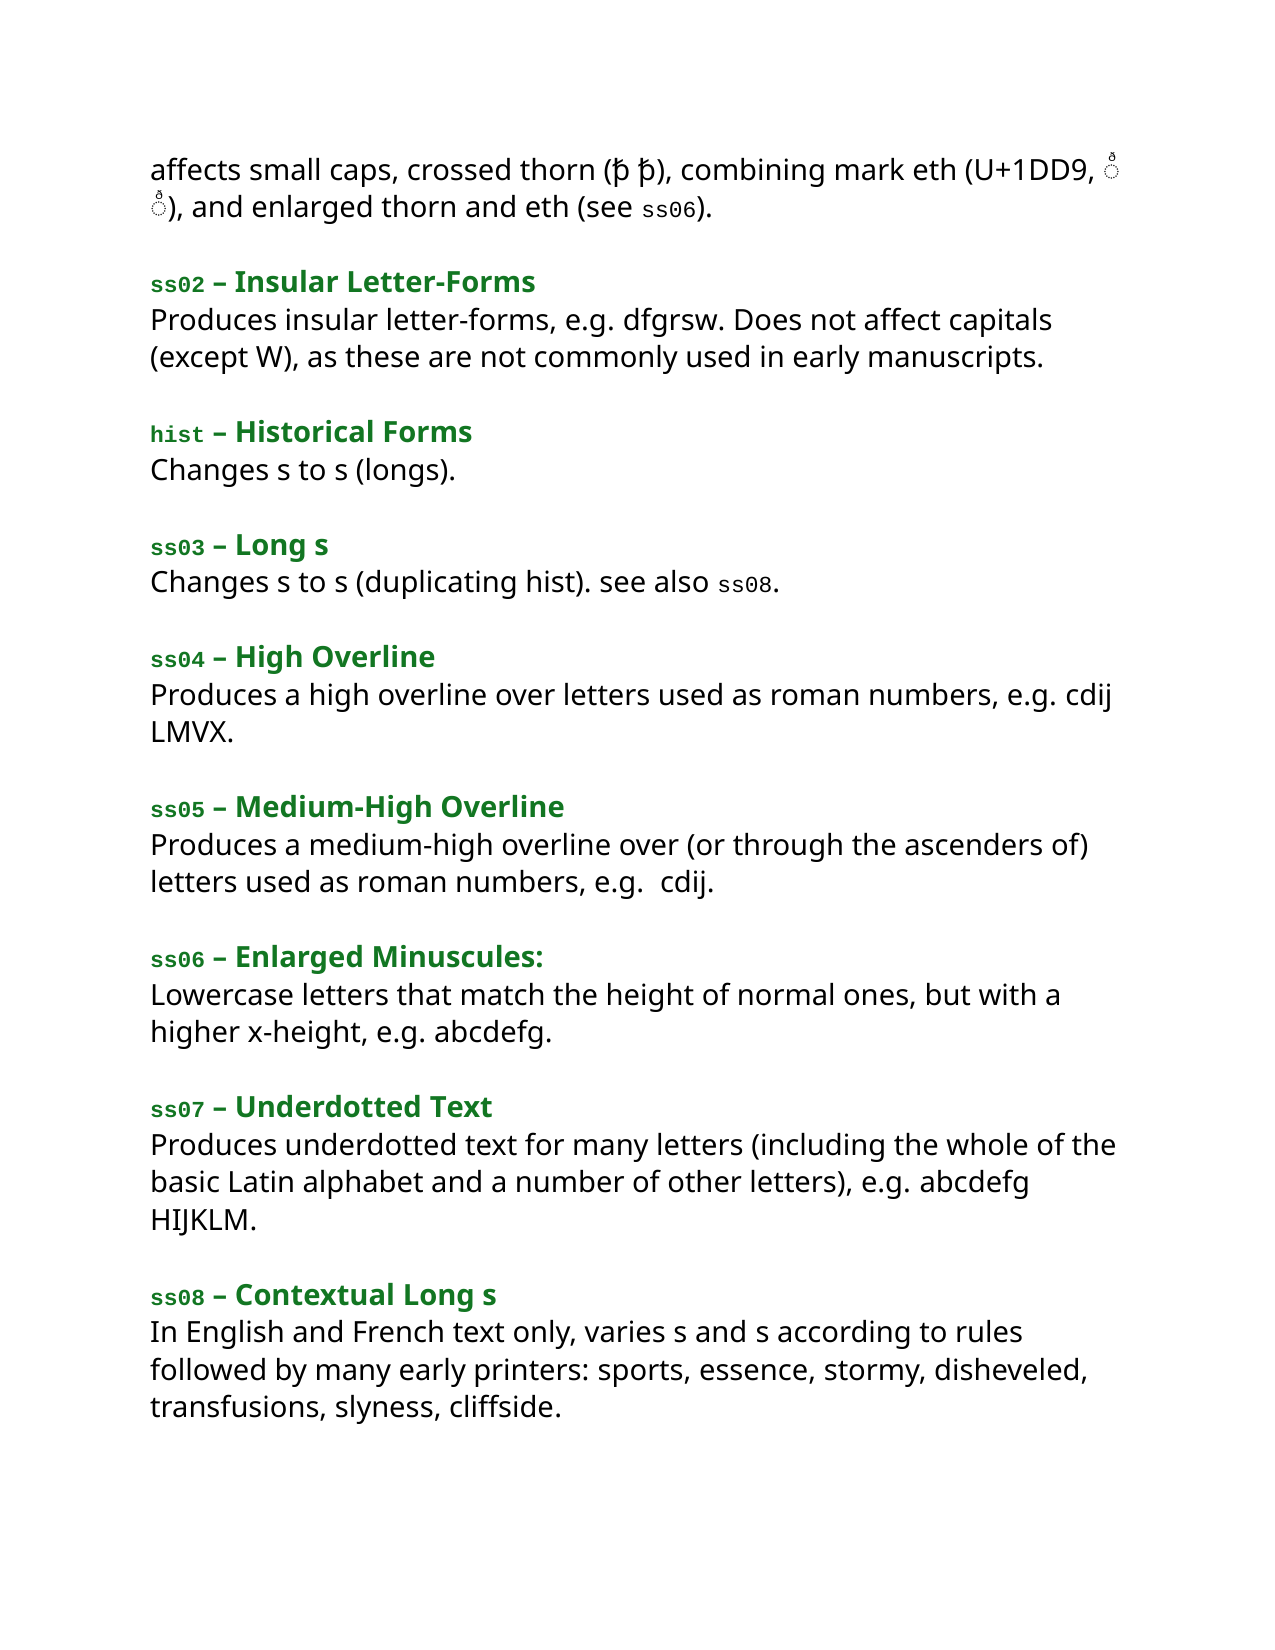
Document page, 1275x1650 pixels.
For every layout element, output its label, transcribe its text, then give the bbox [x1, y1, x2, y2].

text Produces a medium-high overline over (or through the ascenders of) letters used as roman numbers, e.g. cdij. [150, 825, 1125, 900]
text Produces underdotted text for many letters (including the whole of the basic Latin alphabet and a number of other letters), e.g. abcdefg HIJKLM. [150, 1125, 1125, 1237]
text affects small caps, crossed thorn (ꝥ ꝥ), combining mark eth (U+1DD9, ◌ᷙ ◌ᷙ), and enlarged thorn and eth (see ss06). [150, 150, 1125, 225]
text Changes s to s (longs). [150, 450, 1125, 487]
text In English and French text only, varies s and s according to rules followed by many early printers: sports, essence, stormy, disheveled, transfusions, slyness, cliffside. [150, 1312, 1125, 1425]
subtitle ss05 – Medium-High Overline [150, 787, 1125, 825]
subtitle ss04 – High Overline [150, 637, 1125, 675]
subtitle ss08 – Contextual Long s [150, 1275, 1125, 1312]
subtitle hist – Historical Forms [150, 412, 1125, 450]
subtitle ss02 – Insular Letter-Forms [150, 262, 1125, 300]
text Produces insular letter-forms, e.g. dfgrsw. Does not affect capitals (except W), as these are not commonly used in early manuscripts. [150, 300, 1125, 375]
text Lowercase letters that match the height of normal ones, but with a higher x-height, e.g. abcdefg. [150, 975, 1125, 1050]
text Produces a high overline over letters used as roman numbers, e.g. cdij LMVX. [150, 675, 1125, 750]
subtitle ss07 – Underdotted Text [150, 1087, 1125, 1125]
subtitle ss03 – Long s [150, 525, 1125, 562]
subtitle ss06 – Enlarged Minuscules: [150, 937, 1125, 975]
text Changes s to s (duplicating hist). see also ss08. [150, 562, 1125, 600]
